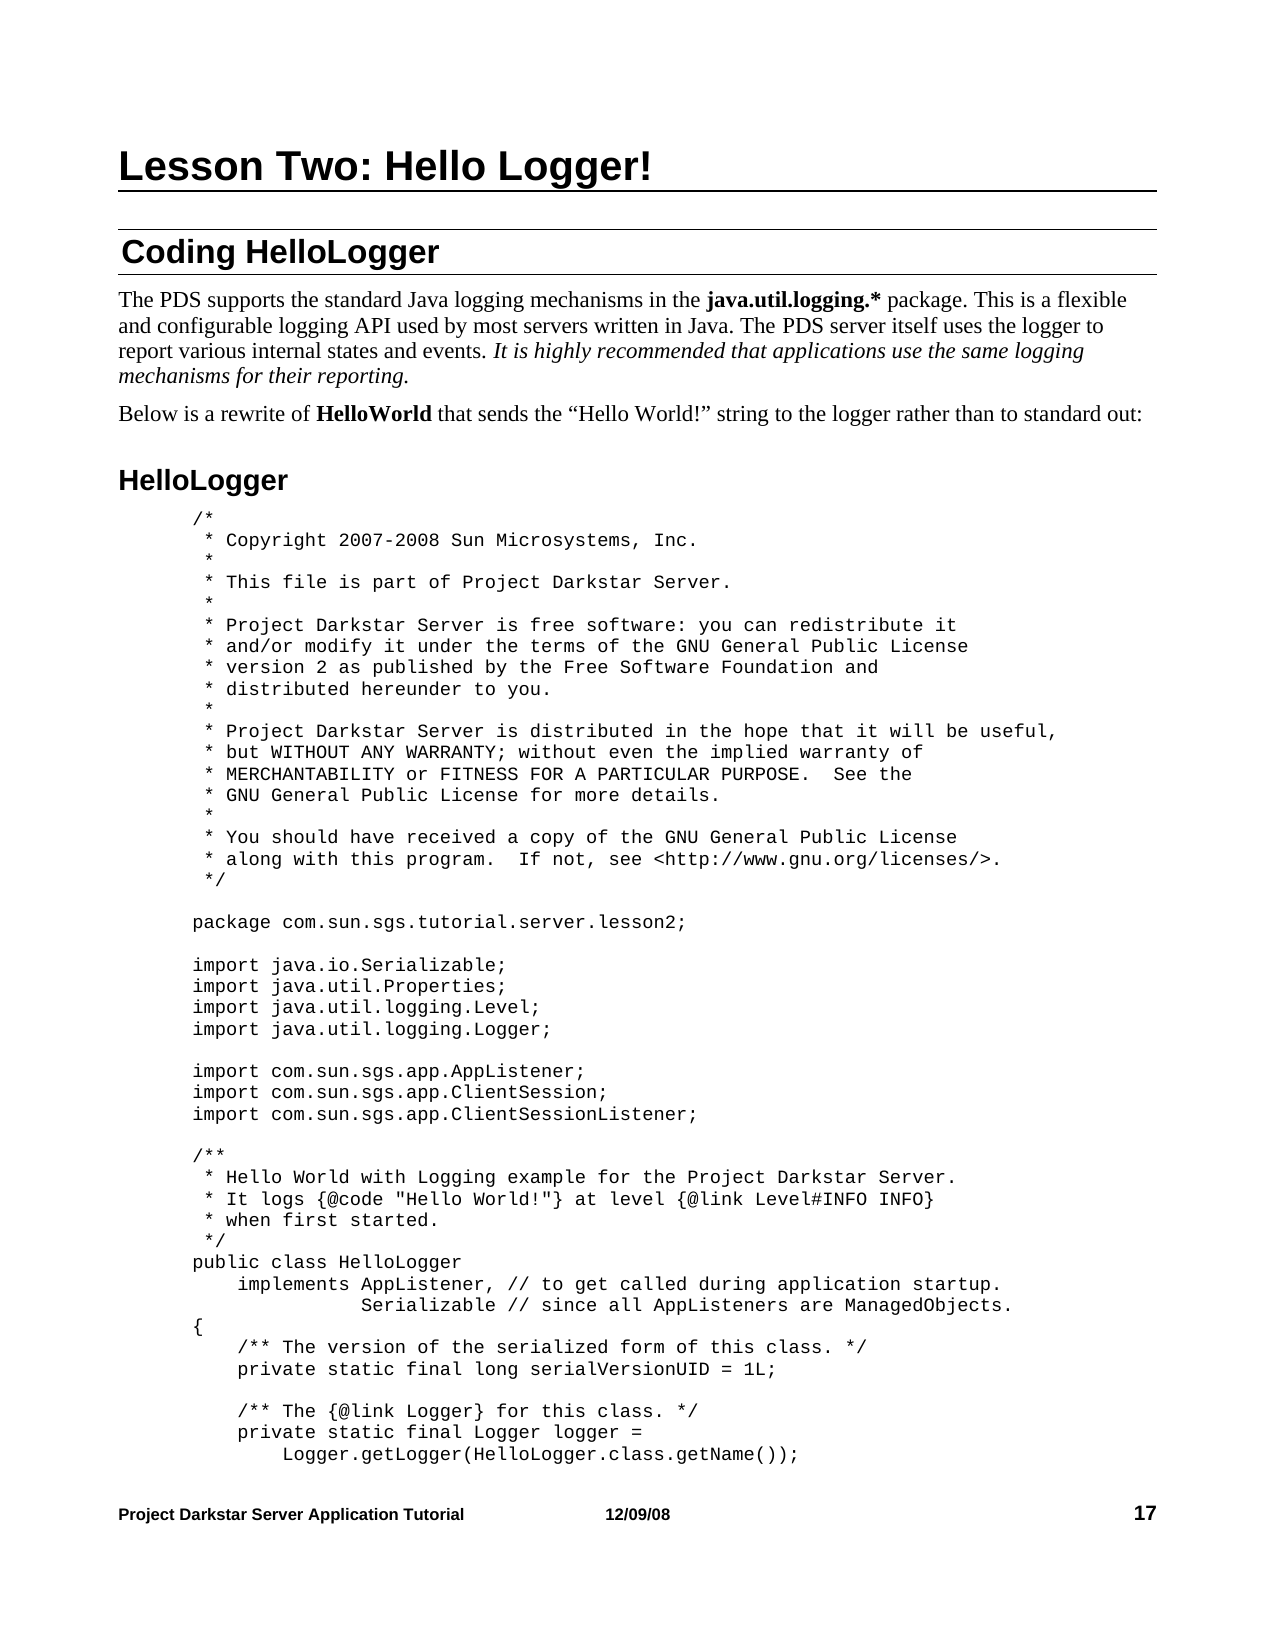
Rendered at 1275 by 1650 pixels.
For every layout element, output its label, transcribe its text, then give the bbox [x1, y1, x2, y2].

subtitle Coding HelloLogger [118, 230, 1157, 274]
text package com.sun.sgs.tutorial.server.lesson2; [192, 913, 1098, 934]
text * Copyright 2007-2008 Sun Microsystems, Inc. [192, 531, 1098, 552]
text Logger.getLogger(HelloLogger.class.getName()); [192, 1444, 1098, 1466]
text * Hello World with Logging example for the Project Darkstar Server. [192, 1168, 1098, 1189]
text import com.sun.sgs.app.ClientSessionListener; [192, 1104, 1098, 1126]
subtitle Lesson Two: Hello Logger! [118, 143, 1157, 190]
text * [192, 594, 1098, 616]
text Below is a rewrite of HelloWorld that sends the “Hello World!” string to the logger rather than to standard out: [118, 401, 1157, 427]
text * MERCHANTABILITY or FITNESS FOR A PARTICULAR PURPOSE. See the [192, 764, 1098, 786]
text * when first started. [192, 1211, 1098, 1232]
text * [192, 807, 1098, 828]
text * [192, 701, 1098, 722]
text import java.util.logging.Level; [192, 998, 1098, 1019]
text * version 2 as published by the Free Software Foundation and [192, 658, 1098, 679]
text implements AppListener, // to get called during application startup. [192, 1274, 1098, 1296]
text * Project Darkstar Server is distributed in the hope that it will be useful, [192, 722, 1098, 743]
text { [192, 1317, 1098, 1338]
text import java.io.Serializable; [192, 956, 1098, 977]
text import com.sun.sgs.app.ClientSession; [192, 1083, 1098, 1104]
text */ [192, 871, 1098, 892]
text * GNU General Public License for more details. [192, 786, 1098, 807]
text * and/or modify it under the terms of the GNU General Public License [192, 637, 1098, 658]
text import com.sun.sgs.app.AppListener; [192, 1062, 1098, 1083]
text Serializable // since all AppListeners are ManagedObjects. [192, 1296, 1098, 1317]
text * but WITHOUT ANY WARRANTY; without even the implied warranty of [192, 743, 1098, 764]
text * distributed hereunder to you. [192, 679, 1098, 701]
text public class HelloLogger [192, 1253, 1098, 1274]
text /* [192, 509, 1098, 531]
text * [192, 552, 1098, 573]
subtitle HelloLogger [118, 464, 1157, 497]
text /** [192, 1147, 1098, 1168]
text private static final long serialVersionUID = 1L; [192, 1359, 1098, 1381]
text The PDS supports the standard Java logging mechanisms in the java.util.logging.* package. This is a flexible and configurable logging API used by most servers written in Java. The PDS server itself uses the logger to report various internal states and events. It is highly recommended that applications use the same logging mechanisms for their reporting. [118, 287, 1157, 389]
text /** The {@link Logger} for this class. */ [192, 1402, 1098, 1423]
text import java.util.Properties; [192, 977, 1098, 998]
text /** The version of the serialized form of this class. */ [192, 1338, 1098, 1359]
text * It logs {@code "Hello World!"} at level {@link Level#INFO INFO} [192, 1189, 1098, 1211]
text * You should have received a copy of the GNU General Public License [192, 828, 1098, 849]
text * Project Darkstar Server is free software: you can redistribute it [192, 616, 1098, 637]
text private static final Logger logger = [192, 1423, 1098, 1444]
text * along with this program. If not, see <http://www.gnu.org/licenses/>. [192, 849, 1098, 871]
text import java.util.logging.Logger; [192, 1019, 1098, 1041]
text */ [192, 1232, 1098, 1253]
text * This file is part of Project Darkstar Server. [192, 573, 1098, 594]
